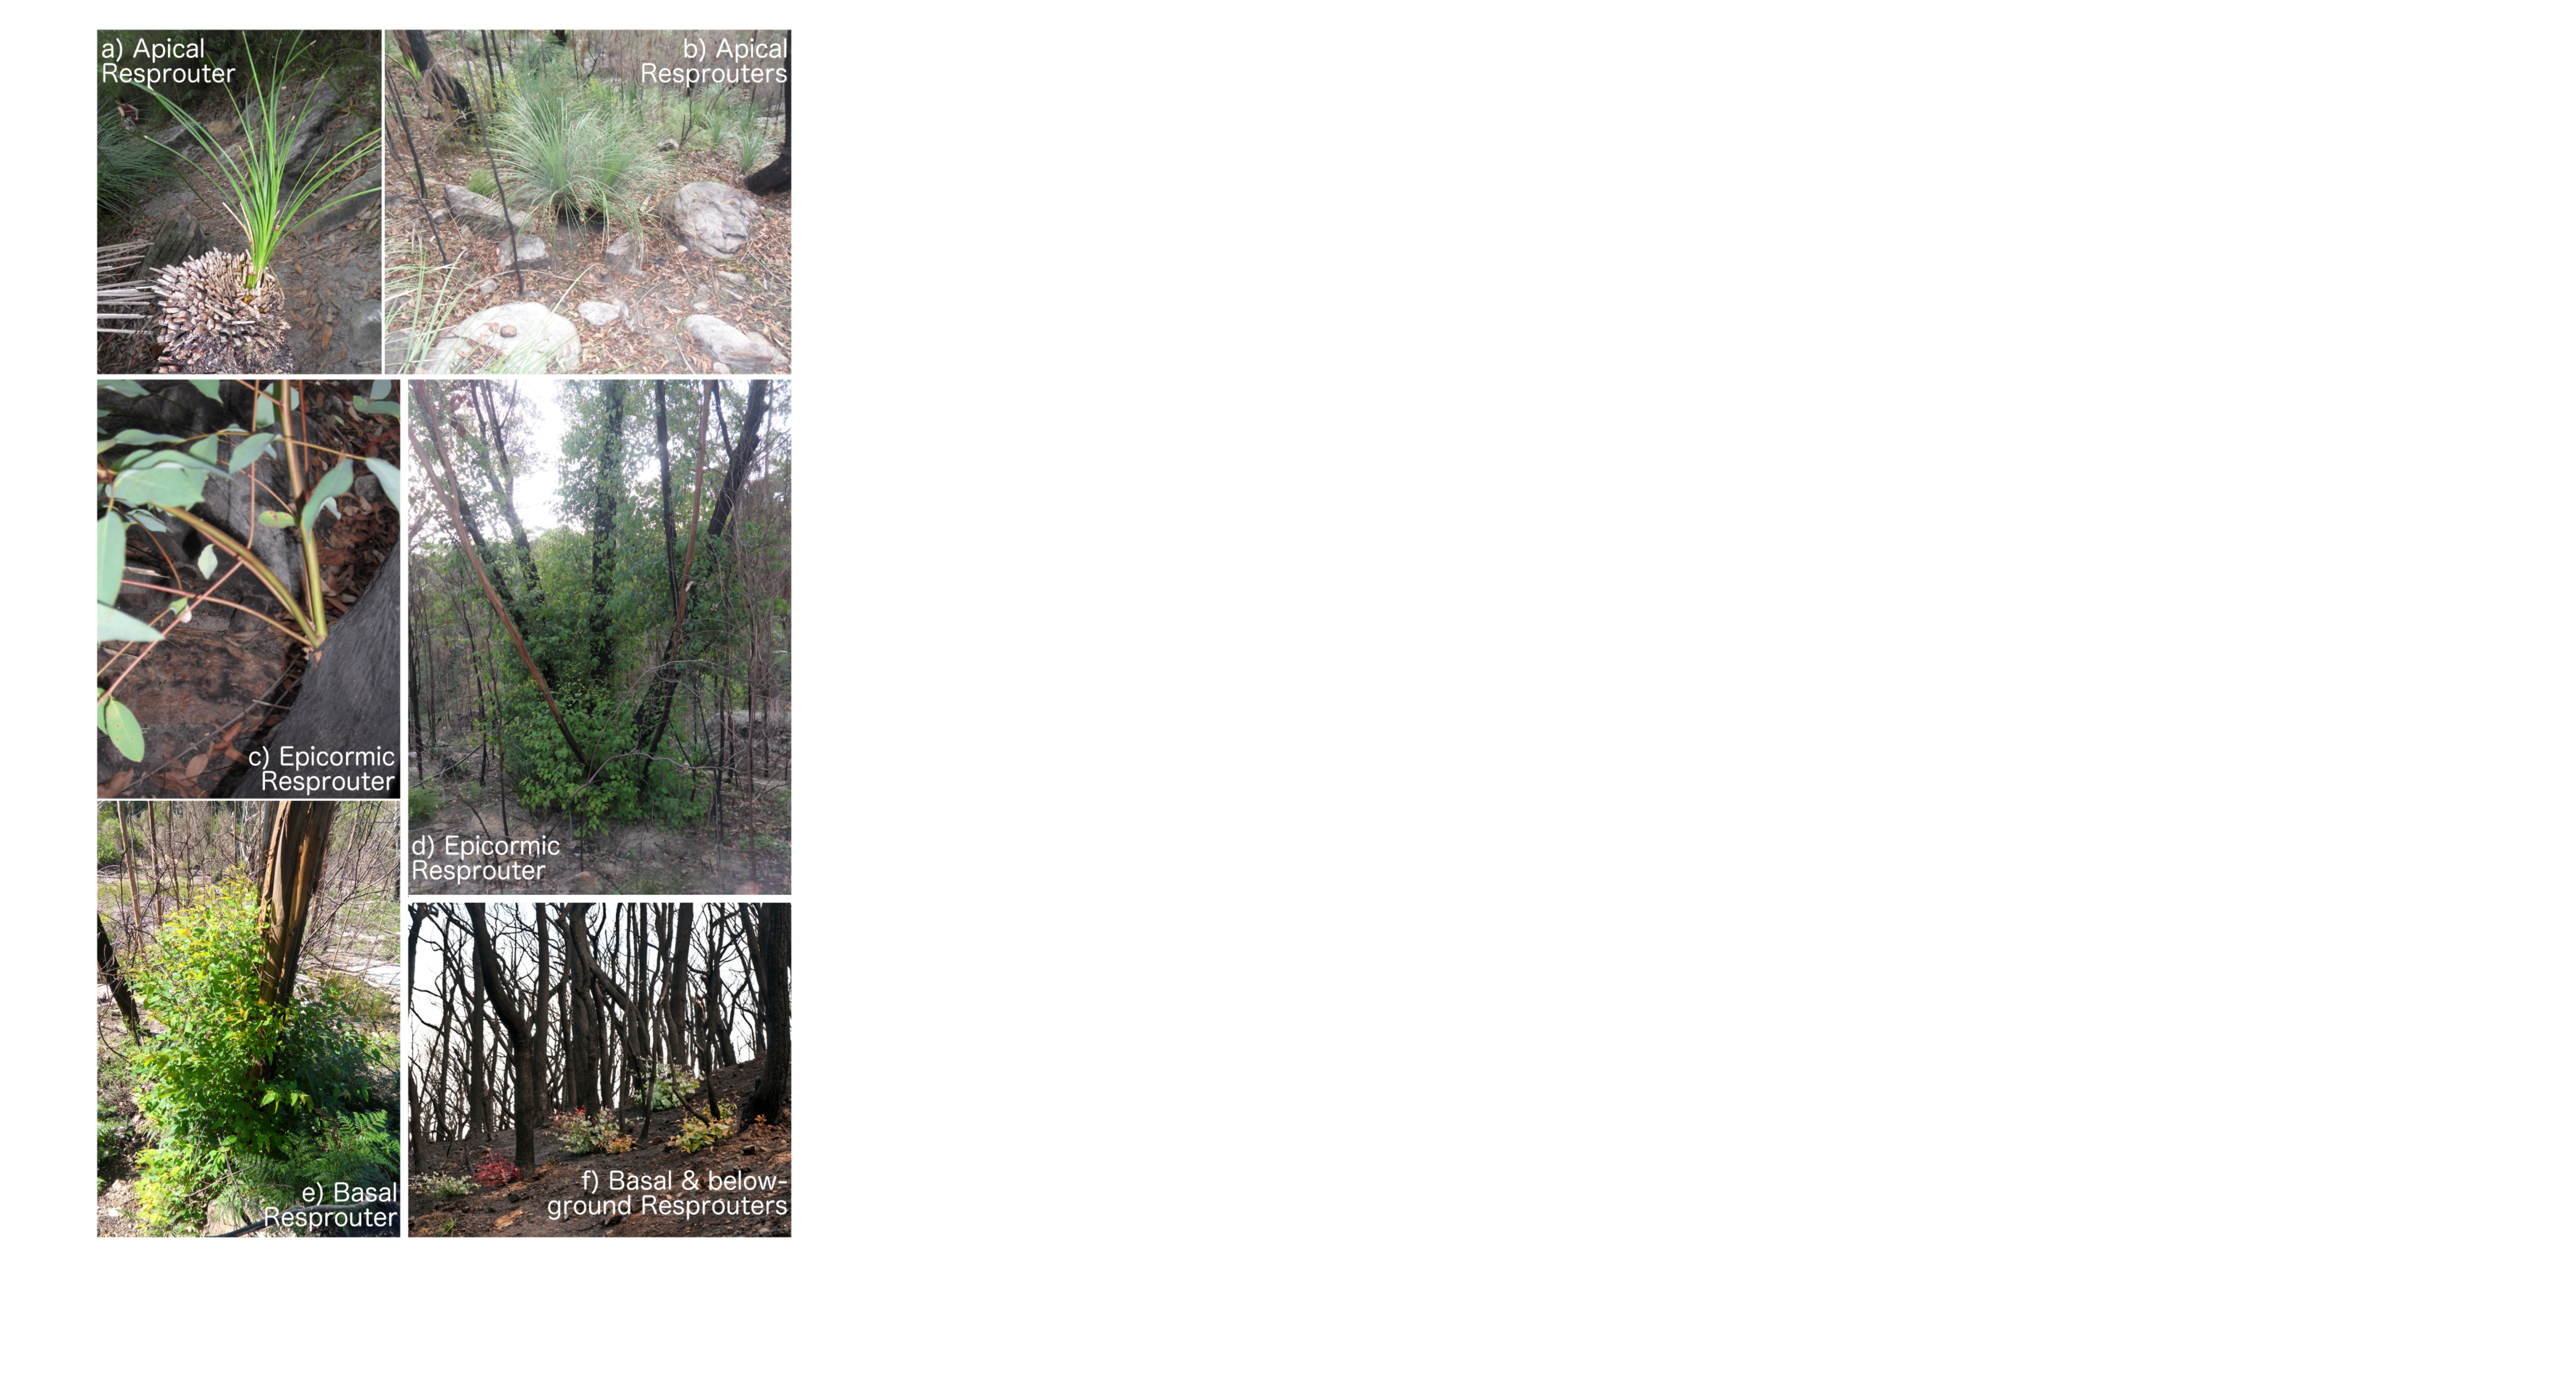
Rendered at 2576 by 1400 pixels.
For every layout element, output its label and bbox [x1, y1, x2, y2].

picture [73, 21, 808, 1252]
